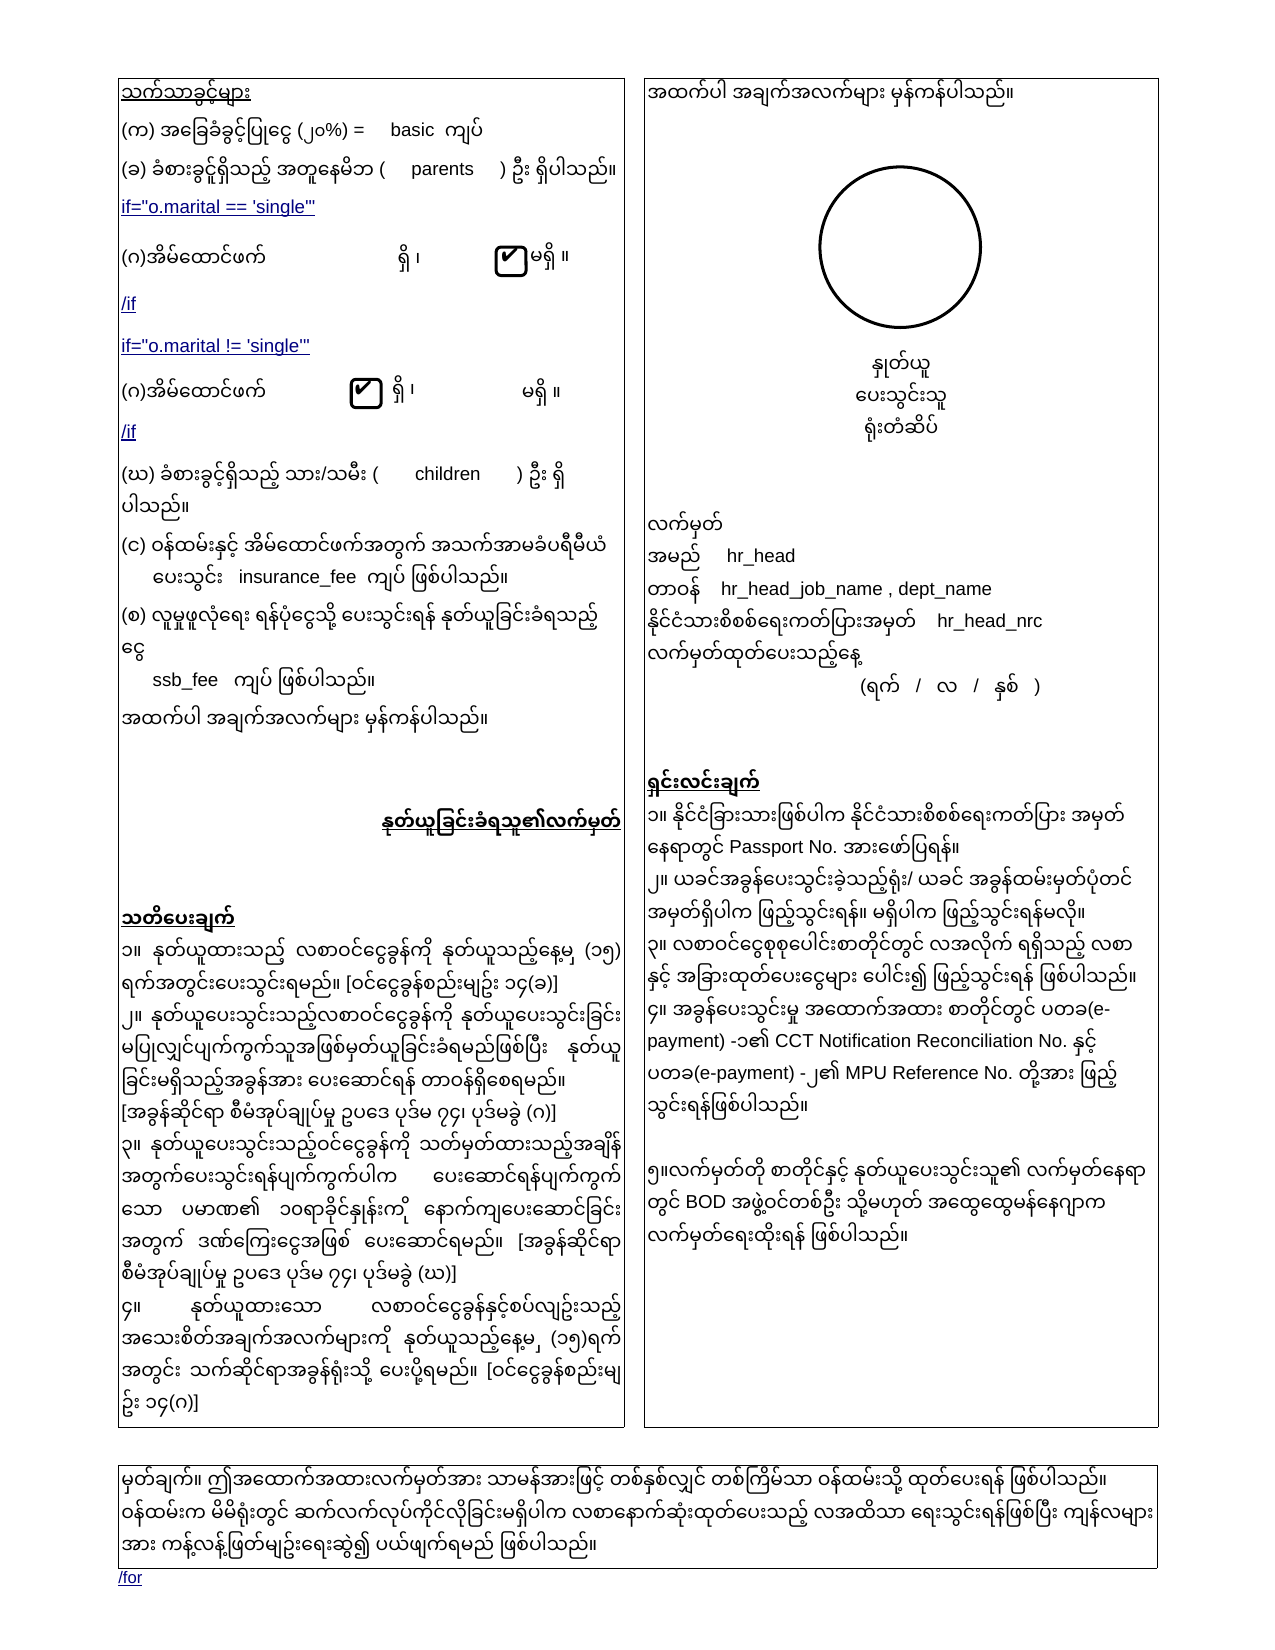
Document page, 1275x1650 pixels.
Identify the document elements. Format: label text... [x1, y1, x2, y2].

table_cell if="o.marital == 'single'" [119, 193, 624, 235]
table_cell [625, 530, 644, 601]
table_cell (င) ဝန်ထမ်းနှင့် အိမ်ထောင်ဖက်အတွက် အသက်အာမခံပရီမီယံ ပေးသွင်း insurance_fee ကျပ် ဖြစ်ပါသည်။ [119, 530, 624, 601]
table_cell နှုတ်ယူ ပေးသွင်းသူ ရုံးတံဆိပ် လက်မှတ် အမည် hr_head တာဝန် hr_head_job_name , dept_name နိုင်ငံသားစိစစ်ရေးကတ်ပြားအမှတ် hr_head_nrc လက်မှတ်ထုတ်ပေးသည့်နေ့ (ရက် / လ / နှစ် ) ရှင်းလင်းချက် ၁။ နိုင်ငံခြားသားဖြစ်ပါက နိုင်ငံသားစိစစ်ရေးကတ်ပြား အမှတ်နေရာတွင် Passport No. အားဖော်ပြရန်။ ၂။ ယခင်အခွန်ပေးသွင်းခဲ့သည့်ရုံး/ ယခင် အခွန်ထမ်းမှတ်ပုံတင်အမှတ်ရှိပါက ဖြည့်သွင်းရန်။ မရှိပါက ဖြည့်သွင်းရန်မလို။ ၃။ လစာဝင်ငွေစုစုပေါင်းစာတိုင်တွင် လအလိုက် ရရှိသည့် လစာနှင့် အခြားထုတ်ပေးငွေများ ပေါင်း၍ ဖြည့်သွင်းရန် ဖြစ်ပါသည်။ ၄။ အခွန်ပေးသွင်းမှု အထောက်အထား စာတိုင်တွင် ပတခ(e-payment) -၁၏ CCT Notification Reconciliation No. နှင့် ပတခ(e-payment) -၂၏ MPU Reference No. တို့အား ဖြည့်သွင်းရန်ဖြစ်ပါသည်။ ၅။လက်မှတ်တို စာတိုင်နှင့် နုတ်ယူပေးသွင်းသူ၏ လက်မှတ်နေရာတွင် BOD အဖွဲ့ဝင်တစ်ဦး သို့မဟုတ် အထွေထွေမန်နေဂျာက လက်မှတ်ရေးထိုးရန် ဖြစ်ပါသည်။ [645, 116, 1158, 1427]
table_header [625, 78, 644, 116]
table_cell (က) အခြေခံခွင့်ပြုငွေ (၂၀%) = basic ကျပ် [119, 116, 624, 154]
table_cell [625, 418, 644, 459]
table_cell [625, 460, 644, 530]
table_cell [625, 193, 644, 235]
table_cell if="o.marital != 'single'" [119, 332, 624, 374]
table_cell [625, 235, 644, 290]
table_cell [625, 290, 644, 332]
table_cell မရှိ ။ [483, 374, 624, 417]
table_header အထက်ပါ အချက်အလက်များ မှန်ကန်ပါသည်။ [645, 79, 1158, 116]
table_cell ရှိ ၊ [343, 235, 483, 290]
table_cell (ဃ) ခံစားခွင့်ရှိသည့် သား/သမီး ( children ) ဦး ရှိပါသည်။ [119, 460, 624, 530]
table_cell နုတ်ယူခြင်းခံရသူ၏လက်မှတ် သတိပေးချက် ၁။ နုတ်ယူထားသည့် လစာဝင်ငွေခွန်ကို နုတ်ယူသည့်နေ့မှ (၁၅) ရက်အတွင်းပေးသွင်းရမည်။ [ဝင်ငွေခွန်စည်းမျဥ်း ၁၄(ခ)] ၂။ နုတ်ယူပေးသွင်းသည့်လစာဝင်ငွေခွန်ကို နုတ်ယူပေးသွင်းခြင်းမပြုလျှင်ပျက်ကွက်သူအဖြစ်မှတ်ယူခြင်းခံရမည်ဖြစ်ပြီး နုတ်ယူခြင်းမရှိသည့်အခွန်အား ပေးဆောင်ရန် တာဝန်ရှိစေရမည်။ [အခွန်ဆိုင်ရာ စီမံအုပ်ချုပ်မှု ဥပဒေ ပုဒ်မ ၇၄၊ ပုဒ်မခွဲ (ဂ)] ၃။ နုတ်ယူပေးသွင်းသည့်ဝင်ငွေခွန်ကို သတ်မှတ်ထားသည့်အချိန်အတွက်ပေးသွင်းရန်ပျက်ကွက်ပါက ပေးဆောင်ရန်ပျက်ကွက်သော ပမာဏ၏ ၁၀ရာခိုင်နှုန်းကို နောက်ကျပေးဆောင်ခြင်းအတွက် ဒဏ်ကြေးငွေအဖြစ် ပေးဆောင်ရမည်။ [အခွန်ဆိုင်ရာ စီမံအုပ်ချုပ်မှု ဥပဒေ ပုဒ်မ ၇၄၊ ပုဒ်မခွဲ (ဃ)] ၄။ နုတ်ယူထားသော လစာဝင်ငွေခွန်နှင့်စပ်လျဥ်းသည့် အသေးစိတ်အချက်အလက်များကို နုတ်ယူသည့်နေ့မှ (၁၅)ရက် အတွင်း သက်ဆိုင်ရာအခွန်ရုံးသို့ ပေးပို့ရမည်။ [ဝင်ငွေခွန်စည်းမျဥ်း ၁၄(ဂ)] [119, 743, 624, 1427]
table_cell [625, 154, 644, 193]
table_cell [625, 743, 644, 1427]
table_cell /if [119, 290, 624, 332]
table_cell [625, 116, 644, 154]
table_cell [625, 704, 644, 742]
table_cell [625, 374, 644, 417]
table_cell မရှိ ။ [483, 235, 624, 290]
table_cell ရှိ ၊ [343, 374, 483, 417]
table_cell [625, 332, 644, 374]
table_cell (စ) လူမှုဖူလုံရေး ရန်ပုံငွေသို့ ပေးသွင်းရန် နုတ်ယူခြင်းခံရသည့်ငွေ ssb_fee ကျပ် ဖြစ်ပါသည်။ [119, 601, 624, 704]
table_cell [625, 601, 644, 704]
table_header သက်သာခွင့်များ [119, 79, 624, 116]
table_cell /if [119, 418, 624, 459]
table_cell (ခ) ခံစားခွင်ူရှိသည့် အတူနေမိဘ ( parents ) ဦး ရှိပါသည်။ [119, 154, 624, 193]
table_header မှတ်ချက်။ ဤအထောက်အထားလက်မှတ်အား သာမန်အားဖြင့် တစ်နှစ်လျှင် တစ်ကြိမ်သာ ဝန်ထမ်းသို့ ထုတ်ပေးရန် ဖြစ်ပါသည်။ ဝန်ထမ်းက မိမိရုံးတွင် ဆက်လက်လုပ်ကိုင်လိုခြင်းမရှိပါက လစာနောက်ဆုံးထုတ်ပေးသည့် လအထိသာ ရေးသွင်းရန်ဖြစ်ပြီး ကျန်လများအား ကန့်လန့်ဖြတ်မျဥ်းရေးဆွဲ၍ ပယ်ဖျက်ရမည် ဖြစ်ပါသည်။ [119, 1466, 1157, 1568]
table_cell (ဂ)အိမ်ထောင်ဖက် [119, 374, 343, 417]
table_cell အထက်ပါ အချက်အလက်များ မှန်ကန်ပါသည်။ [119, 704, 624, 742]
table_cell (ဂ)အိမ်ထောင်ဖက် [119, 235, 343, 290]
text /for [118, 1569, 1157, 1587]
